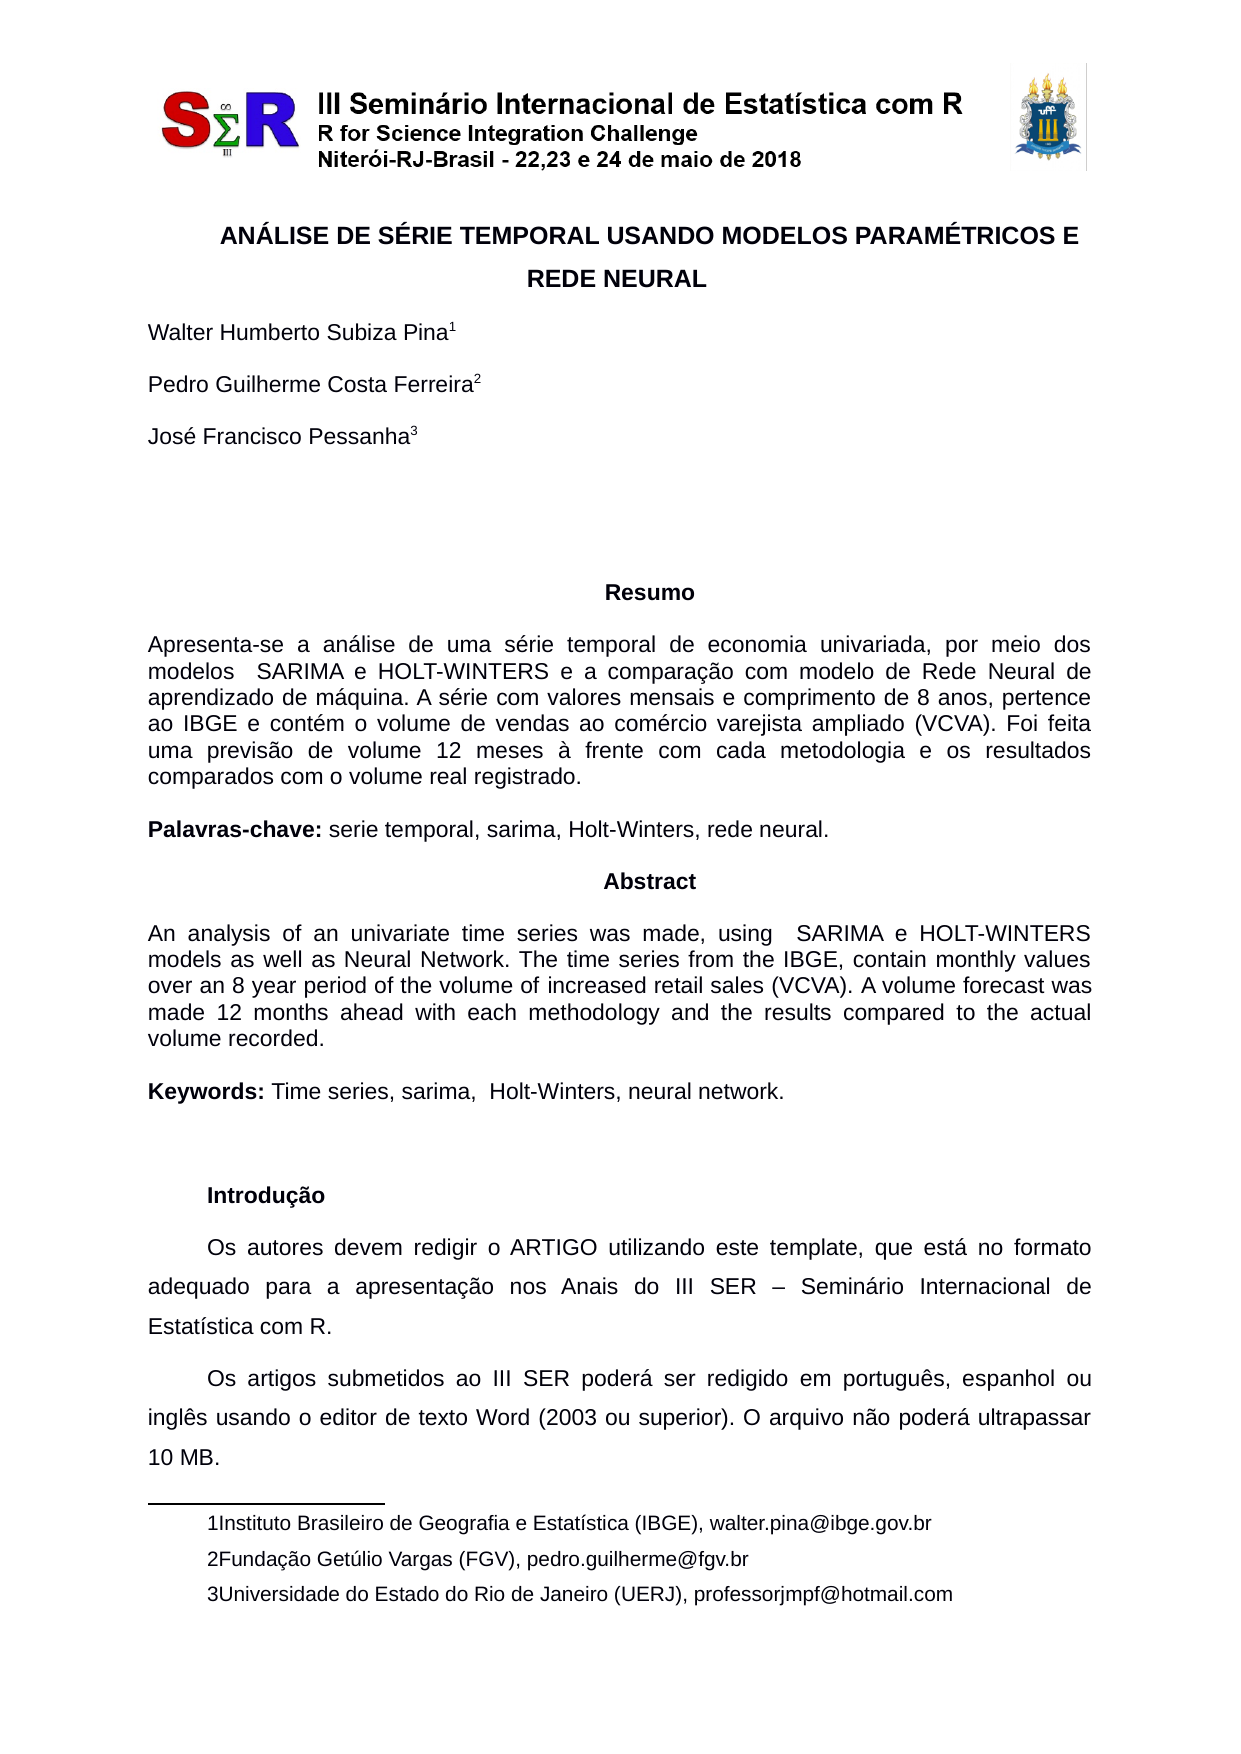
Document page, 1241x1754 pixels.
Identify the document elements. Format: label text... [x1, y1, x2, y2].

text An analysis of an univariate time series was made, using SARIMA e HOLT-WINTERS models as well as Neural Network. The time series from the IBGE, contain monthly values over an 8 year period of the volume of increased retail sales (VCVA). A volume forecast was made 12 months ahead with each methodology and the results compared to the actual volume recorded. [148, 920, 1092, 1051]
text Fundação Getúlio Vargas (FGV), pedro.guilherme@fgv.br [148, 1546, 1092, 1570]
text José Francisco Pessanha [148, 423, 1092, 450]
text Pedro Guilherme Costa Ferreira [148, 371, 1092, 398]
subtitle Análise de série temporal usando modelos paramétricos e rede neural [148, 221, 1092, 292]
text Os artigos submetidos ao III SER poderá ser redigido em português, espanhol ou inglês usando o editor de texto Word (2003 ou superior). O arquivo não poderá ultrapassar 10 MB. [148, 1365, 1092, 1470]
text Palavras-chave: serie temporal, sarima, Holt-Winters, rede neural. [148, 816, 1092, 842]
text Os autores devem redigir o ARTIGO utilizando este template, que está no formato adequado para a apresentação nos Anais do III SER – Seminário Internacional de Estatística com R. [148, 1234, 1092, 1339]
subtitle Introdução [148, 1182, 1092, 1208]
text Abstract [148, 868, 1092, 894]
text Keywords: Time series, sarima, Holt-Winters, neural network. [148, 1078, 1092, 1104]
text Instituto Brasileiro de Geografia e Estatística (IBGE), walter.pina@ibge.gov.br [148, 1510, 1092, 1534]
text Resumo [148, 579, 1092, 606]
text Walter Humberto Subiza Pina [148, 319, 1092, 346]
picture [147, 59, 1087, 171]
text Universidade do Estado do Rio de Janeiro (UERJ), professorjmpf@hotmail.com [148, 1582, 1092, 1606]
text Apresenta-se a análise de uma série temporal de economia univariada, por meio dos modelos SARIMA e HOLT-WINTERS e a comparação com modelo de Rede Neural de aprendizado de máquina. A série com valores mensais e comprimento de 8 anos, pertence ao IBGE e contém o volume de vendas ao comércio varejista ampliado (VCVA). Foi feita uma previsão de volume 12 meses à frente com cada metodologia e os resultados comparados com o volume real registrado. [148, 631, 1092, 789]
